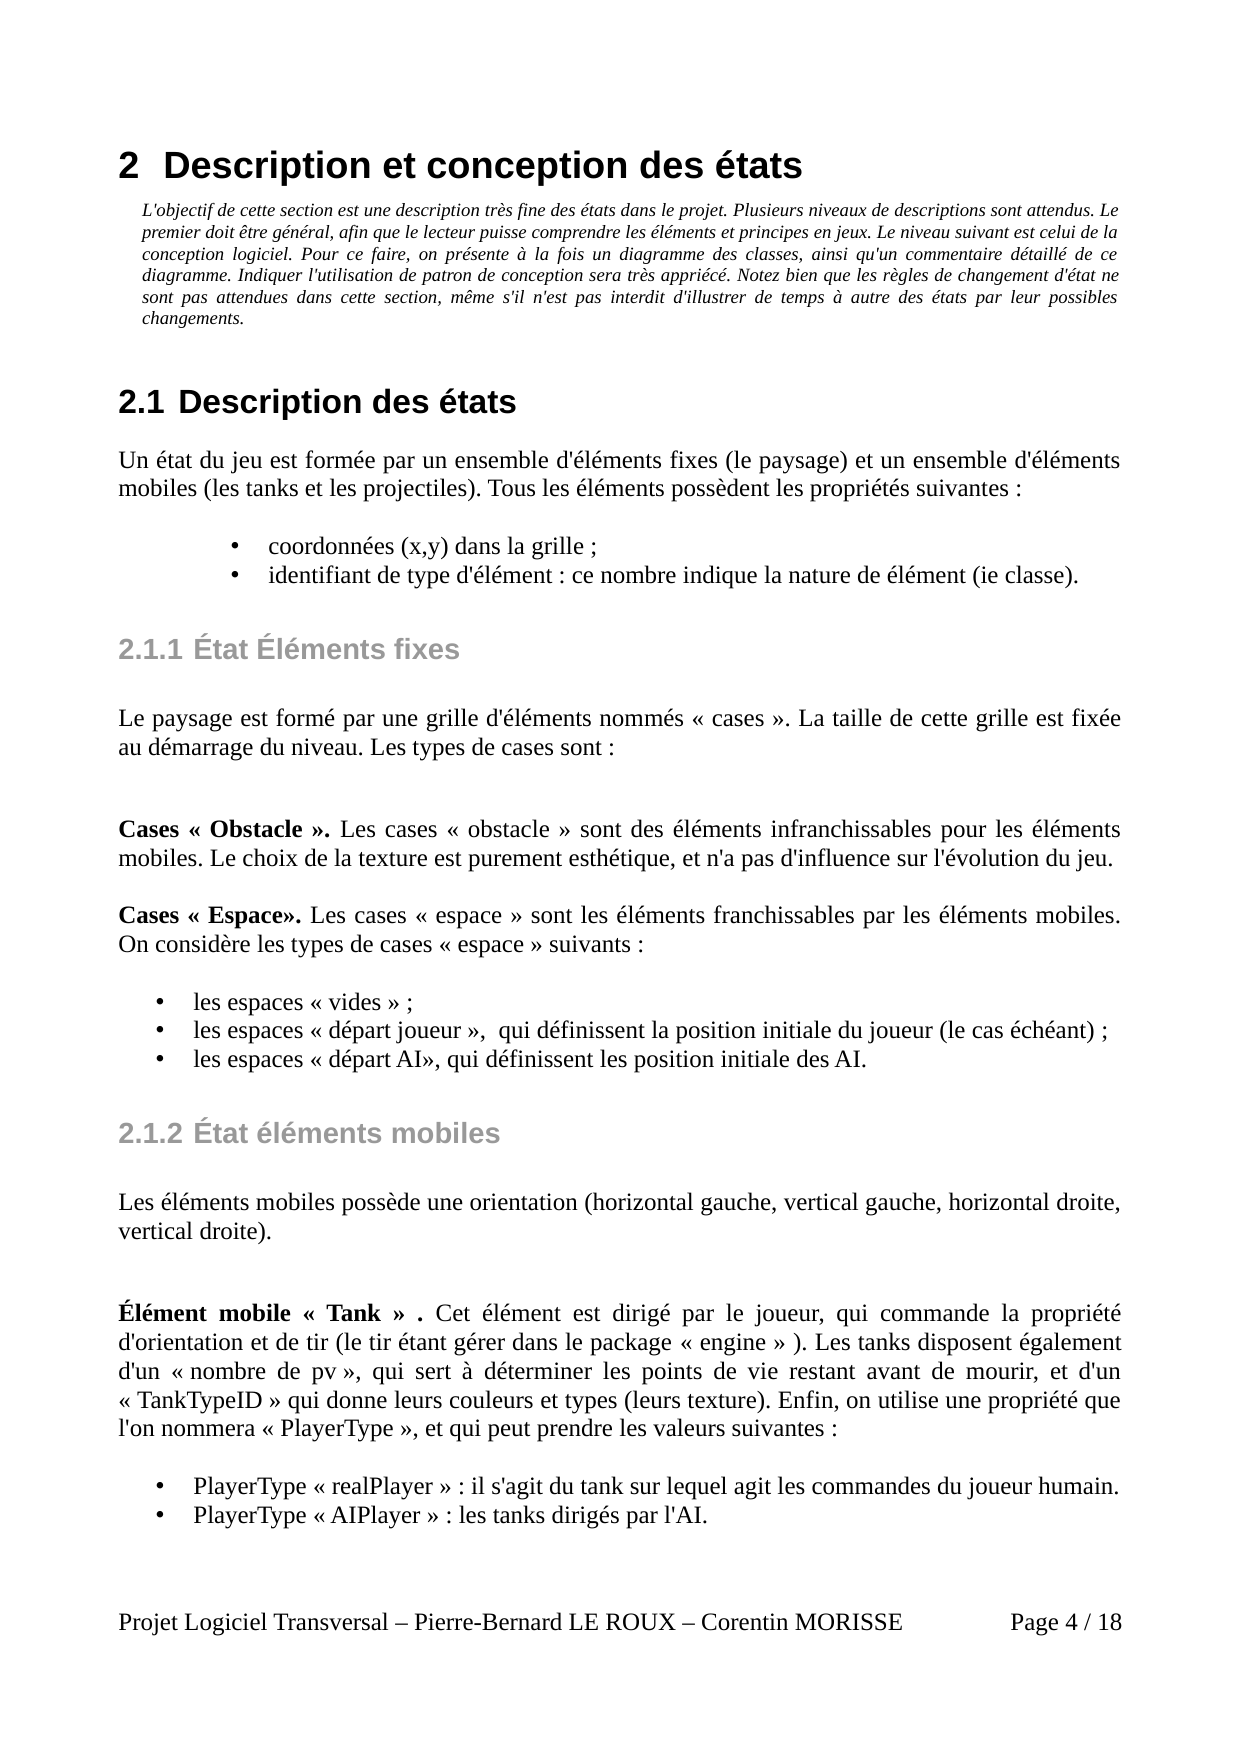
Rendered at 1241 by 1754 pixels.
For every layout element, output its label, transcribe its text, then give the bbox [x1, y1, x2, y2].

list coordonnées (x,y) dans la grille ; [231, 531, 1122, 560]
list PlayerType « AIPlayer » : les tanks dirigés par l'AI. [156, 1500, 1122, 1528]
list les espaces « départ joueur », qui définissent la position initiale du joueur (le cas échéant) ; [156, 1015, 1122, 1044]
subtitle État Éléments fixes [118, 632, 1122, 665]
list identifiant de type d'élément : ce nombre indique la nature de élément (ie classe). [231, 560, 1122, 588]
text Cases « Obstacle ». Les cases « obstacle » sont des éléments infranchissables pour les éléments mobiles. Le choix de la texture est purement esthétique, et n'a pas d'influence sur l'évolution du jeu. [118, 814, 1122, 872]
list les espaces « vides » ; [156, 987, 1122, 1015]
subtitle Description et conception des états [118, 143, 1122, 187]
subtitle Description des états [118, 382, 1122, 421]
list les espaces « départ AI», qui définissent les position initiale des AI. [156, 1044, 1122, 1073]
text Cases « Espace». Les cases « espace » sont les éléments franchissables par les éléments mobiles. On considère les types de cases « espace » suivants : [118, 900, 1122, 958]
text L'objectif de cette section est une description très fine des états dans le projet. Plusieurs niveaux de descriptions sont attendus. Le premier doit être général, afin que le lecteur puisse comprendre les éléments et principes en jeux. Le niveau suivant est celui de la conception logiciel. Pour ce faire, on présente à la fois un diagramme des classes, ainsi qu'un commentaire détaillé de ce diagramme. Indiquer l'utilisation de patron de conception sera très appriécé. Notez bien que les règles de changement d'état ne sont pas attendues dans cette section, même s'il n'est pas interdit d'illustrer de temps à autre des états par leur possibles changements. [142, 199, 1122, 329]
text Élément mobile « Tank » . Cet élément est dirigé par le joueur, qui commande la propriété d'orientation et de tir (le tir étant gérer dans le package « engine » ). Les tanks disposent également d'un « nombre de pv », qui sert à déterminer les points de vie restant avant de mourir, et d'un « TankTypeID » qui donne leurs couleurs et types (leurs texture). Enfin, on utilise une propriété que l'on nommera « PlayerType », et qui peut prendre les valeurs suivantes : [118, 1298, 1122, 1442]
text Un état du jeu est formée par un ensemble d'éléments fixes (le paysage) et un ensemble d'éléments mobiles (les tanks et les projectiles). Tous les éléments possèdent les propriétés suivantes : [118, 445, 1122, 502]
subtitle État éléments mobiles [118, 1116, 1122, 1150]
list PlayerType « realPlayer » : il s'agit du tank sur lequel agit les commandes du joueur humain. [156, 1471, 1122, 1500]
text Le paysage est formé par une grille d'éléments nommés « cases ». La taille de cette grille est fixée au démarrage du niveau. Les types de cases sont : [118, 703, 1122, 760]
text Les éléments mobiles possède une orientation (horizontal gauche, vertical gauche, horizontal droite, vertical droite). [118, 1187, 1122, 1245]
